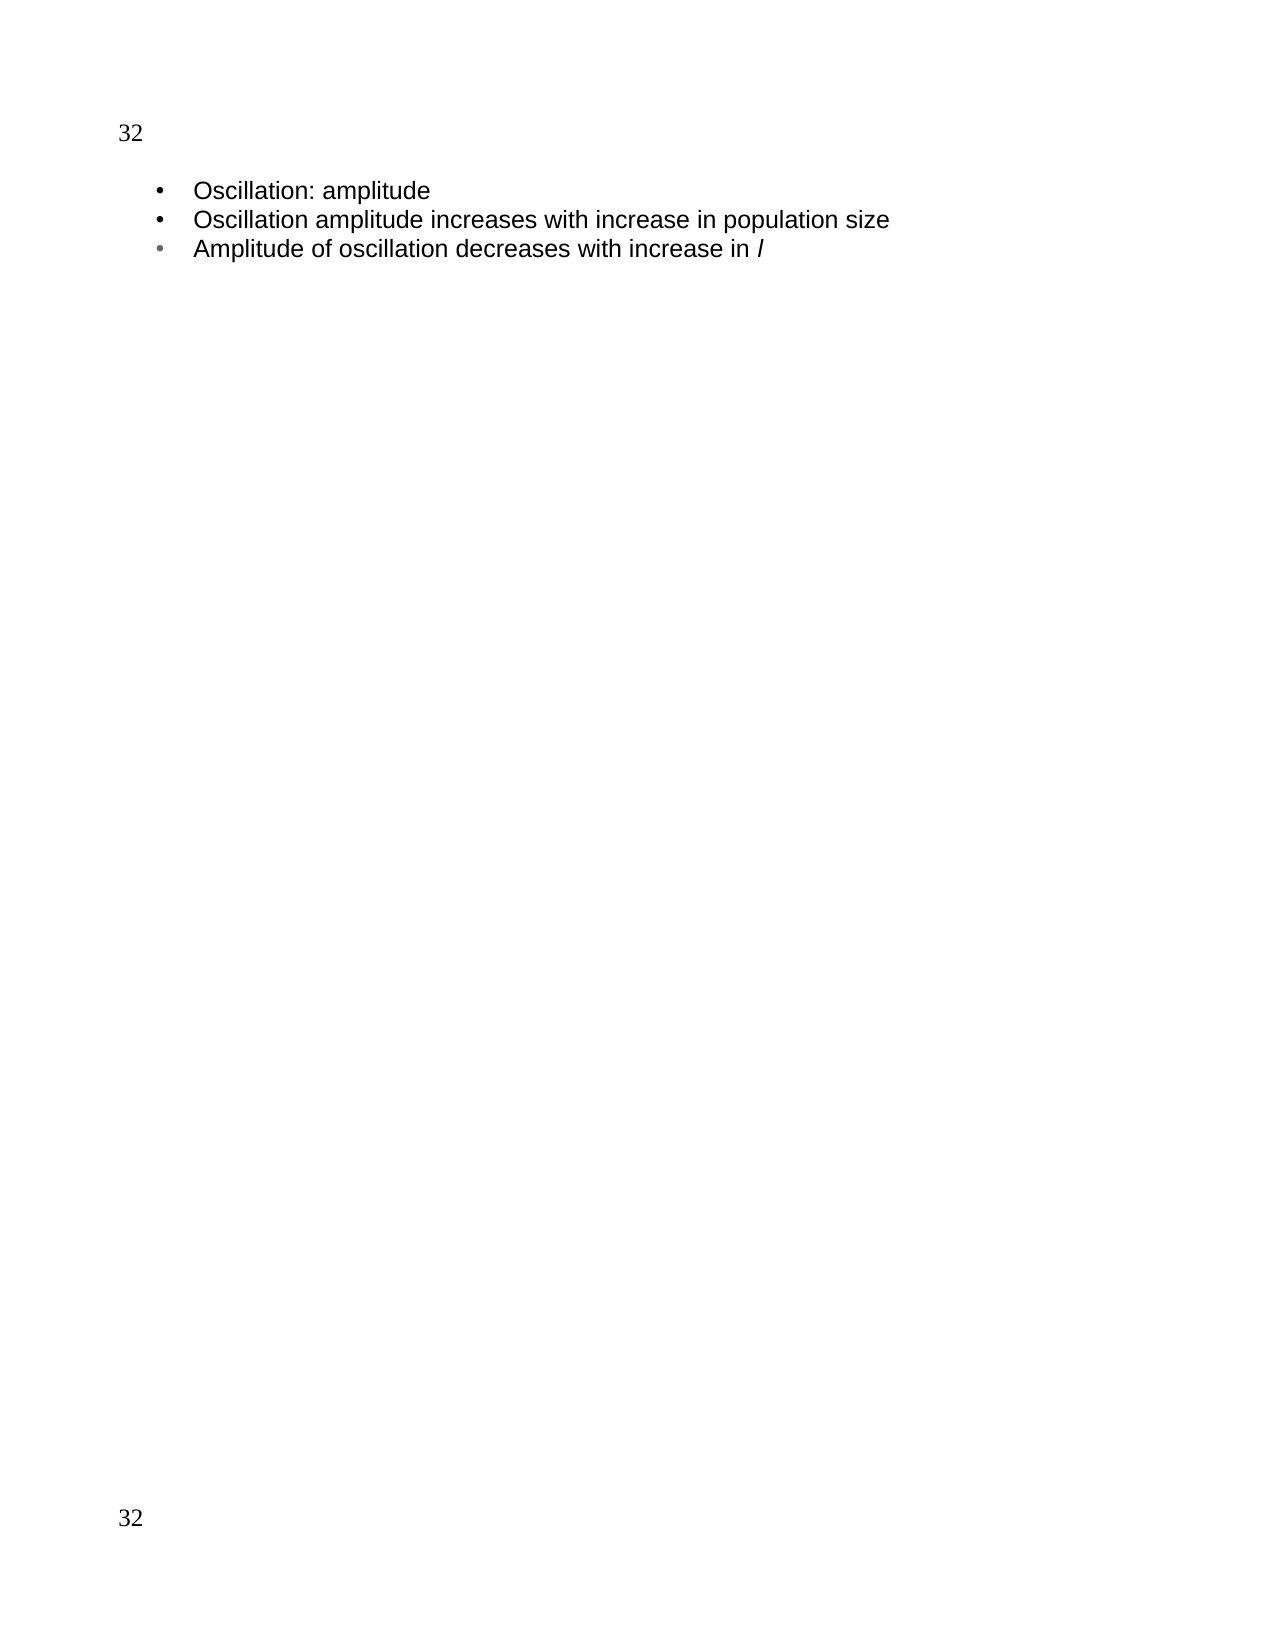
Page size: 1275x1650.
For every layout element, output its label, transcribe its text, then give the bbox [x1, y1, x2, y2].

list Oscillation: amplitude [156, 176, 1157, 205]
list Oscillation amplitude increases with increase in population size [156, 205, 1157, 234]
list Amplitude of oscillation decreases with increase in l [156, 234, 1157, 263]
